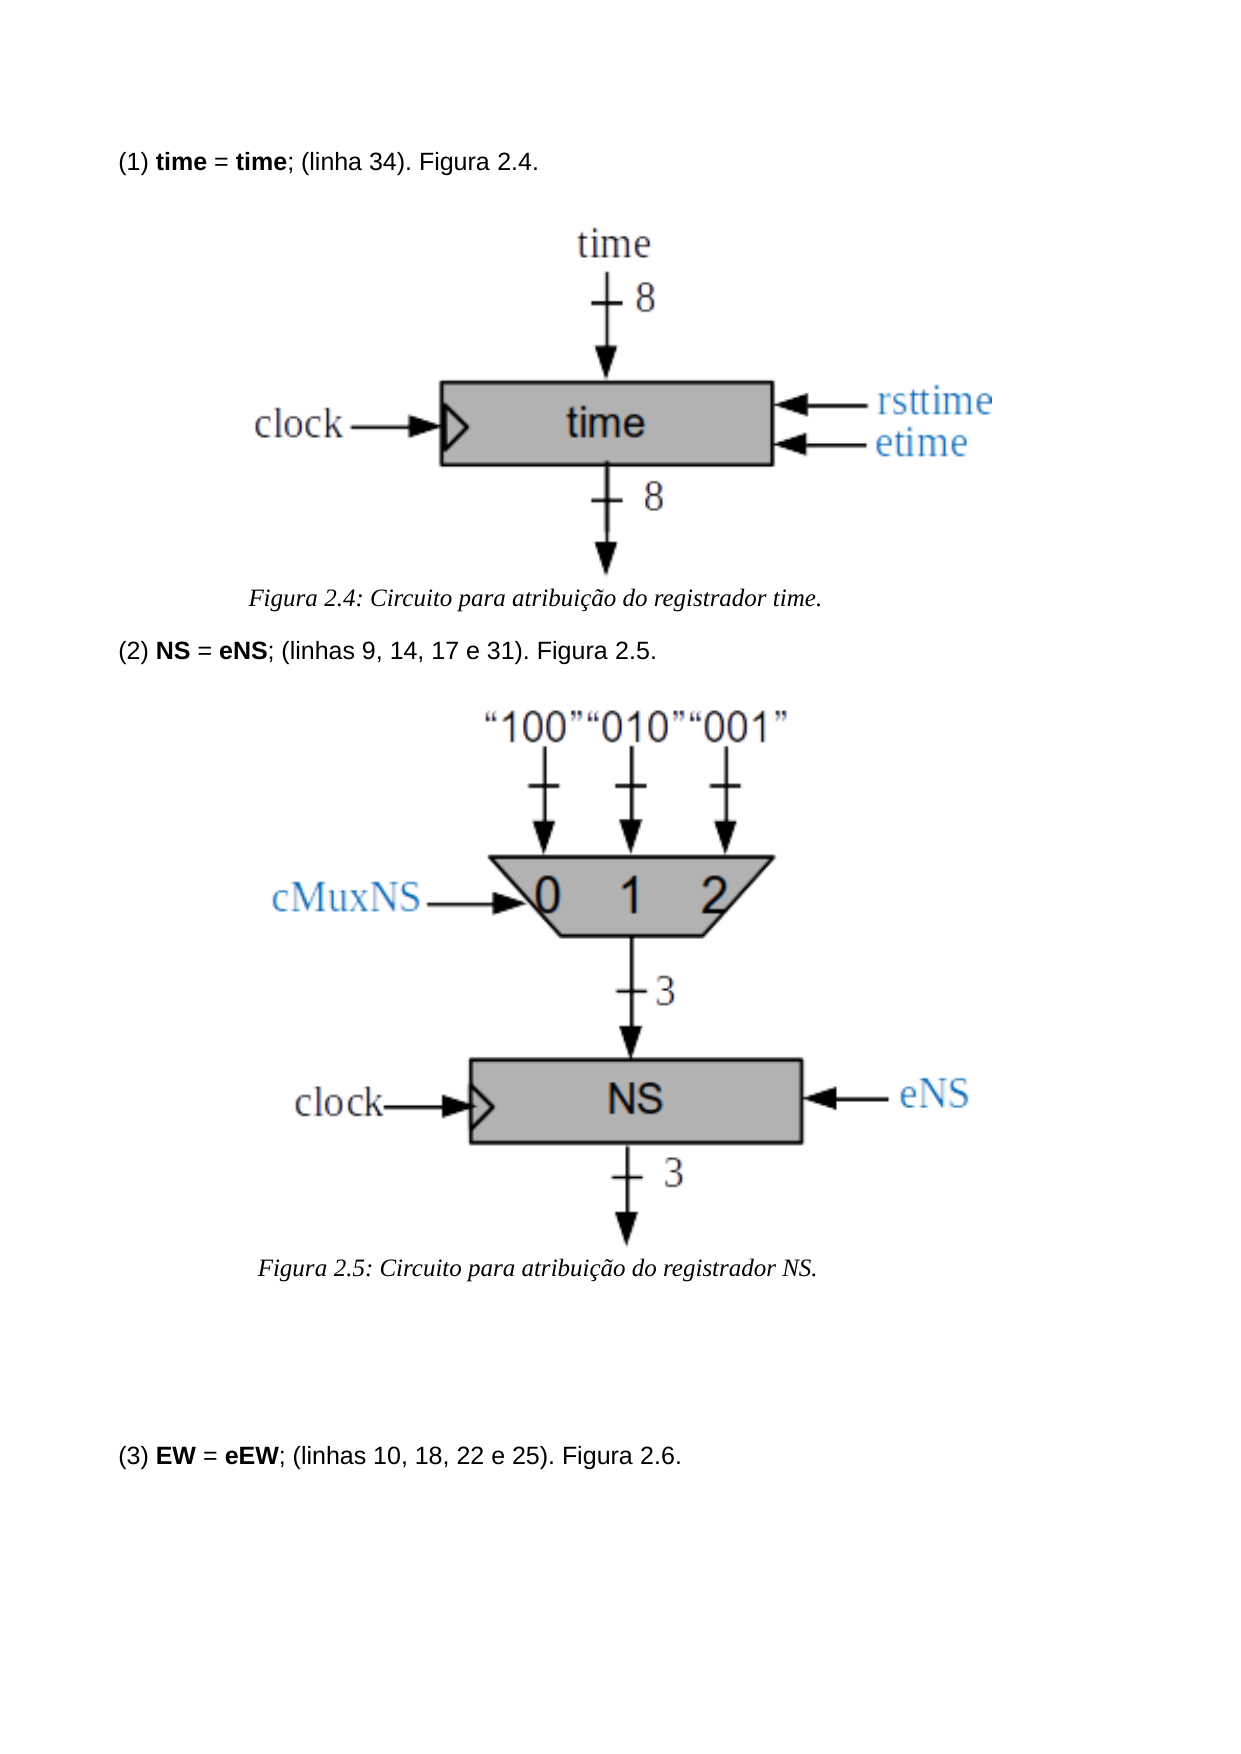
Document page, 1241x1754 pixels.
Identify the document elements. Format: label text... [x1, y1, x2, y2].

list time = time; (linha 34). Figura 2.4. [118, 147, 1122, 176]
list EW = eEW; (linhas 10, 18, 22 e 25). Figura 2.6. [118, 1441, 1122, 1469]
text Figura 2.4: Circuito para atribuição do registrador time. [248, 578, 992, 611]
list NS = eNS; (linhas 9, 14, 17 e 31). Figura 2.5. [118, 636, 1122, 664]
picture [248, 216, 992, 578]
picture [257, 705, 983, 1248]
text Figura 2.5: Circuito para atribuição do registrador NS. [258, 1248, 983, 1281]
